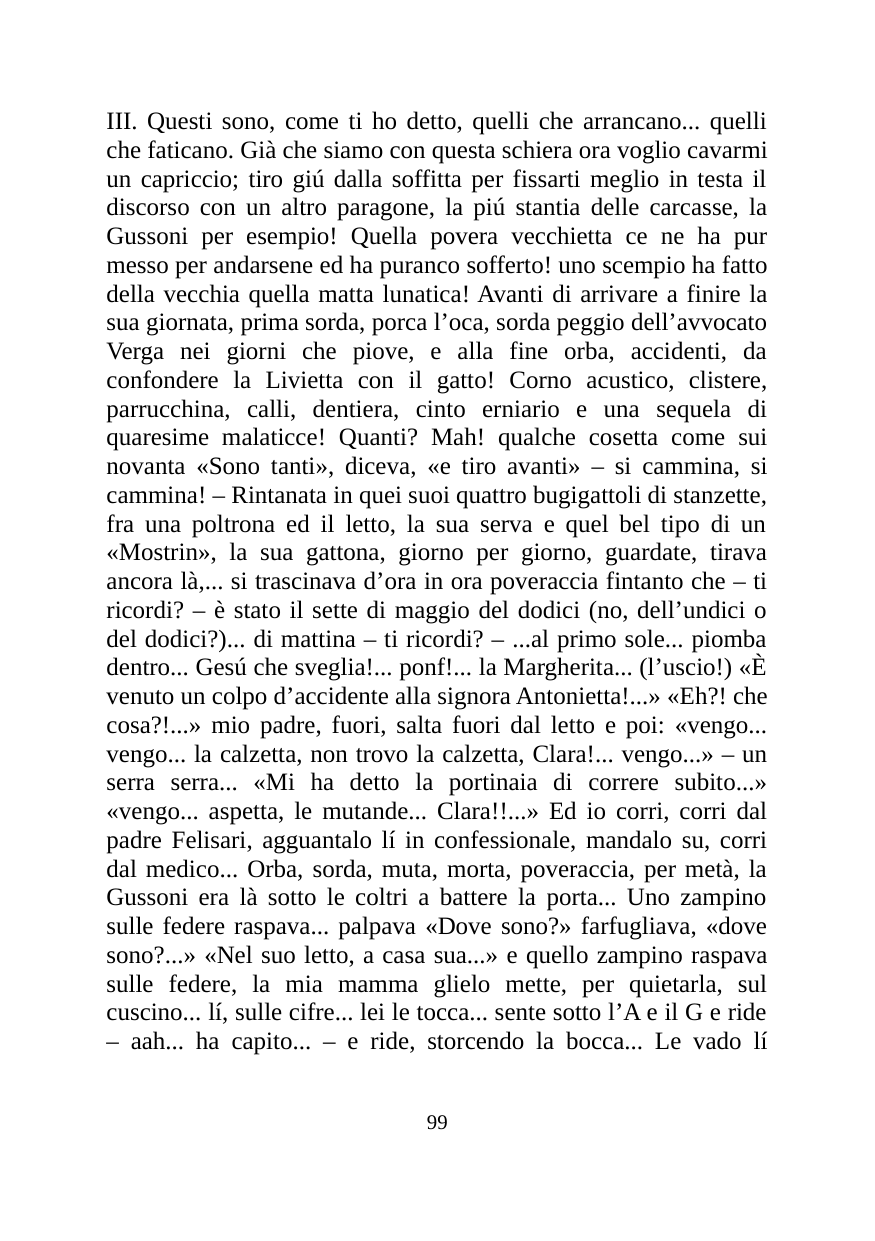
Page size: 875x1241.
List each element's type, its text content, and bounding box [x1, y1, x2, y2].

text III. Questi sono, come ti ho detto, quelli che arrancano... quelli che faticano. Già che siamo con questa schiera ora voglio cavarmi un capriccio; tiro giú dalla soffitta per fissarti meglio in testa il discorso con un altro paragone, la piú stantia delle carcasse, la Gussoni per esempio! Quella povera vecchietta ce ne ha pur messo per andarsene ed ha puranco sofferto! uno scempio ha fatto della vecchia quella matta lunatica! Avanti di arrivare a finire la sua giornata, prima sorda, porca l’oca, sorda peggio dell’avvocato Verga nei giorni che piove, e alla fine orba, accidenti, da confondere la Livietta con il gatto! Corno acustico, clistere, parrucchina, calli, dentiera, cinto erniario e una sequela di quaresime malaticce! Quanti? Mah! qualche cosetta come sui novanta «Sono tanti», diceva, «e tiro avanti» – si cammina, si cammina! – Rintanata in quei suoi quattro bugigattoli di stanzette, fra una poltrona ed il letto, la sua serva e quel bel tipo di un «Mostrin», la sua gattona, giorno per giorno, guardate, tirava ancora là,... si trascinava d’ora in ora poveraccia fintanto che – ti ricordi? – è stato il sette di maggio del dodici (no, dell’undici o del dodici?)... di mattina – ti ricordi? – ...al primo sole... piomba dentro... Gesú che sveglia!... ponf!... la Margherita... (l’uscio!) «È venuto un colpo d’accidente alla signora Antonietta!...» «Eh?! che cosa?!...» mio padre, fuori, salta fuori dal letto e poi: «vengo... vengo... la calzetta, non trovo la calzetta, Clara!... vengo...» – un serra serra... «Mi ha detto la portinaia di correre subito...» «vengo... aspetta, le mutande... Clara!!...» Ed io corri, corri dal padre Felisari, agguantalo lí in confessionale, mandalo su, corri dal medico... Orba, sorda, muta, morta, poveraccia, per metà, la Gussoni era là sotto le coltri a battere la porta... Uno zampino sulle federe raspava... palpava «Dove sono?» farfugliava, «dove sono?...» «Nel suo letto, a casa sua...» e quello zampino raspava sulle federe, la mia mamma glielo mette, per quietarla, sul cuscino... lí, sulle cifre... lei le tocca... sente sotto l’A e il G e ride – aah... ha capito... – e ride, storcendo la bocca... Le vado lí [106, 106, 768, 1055]
